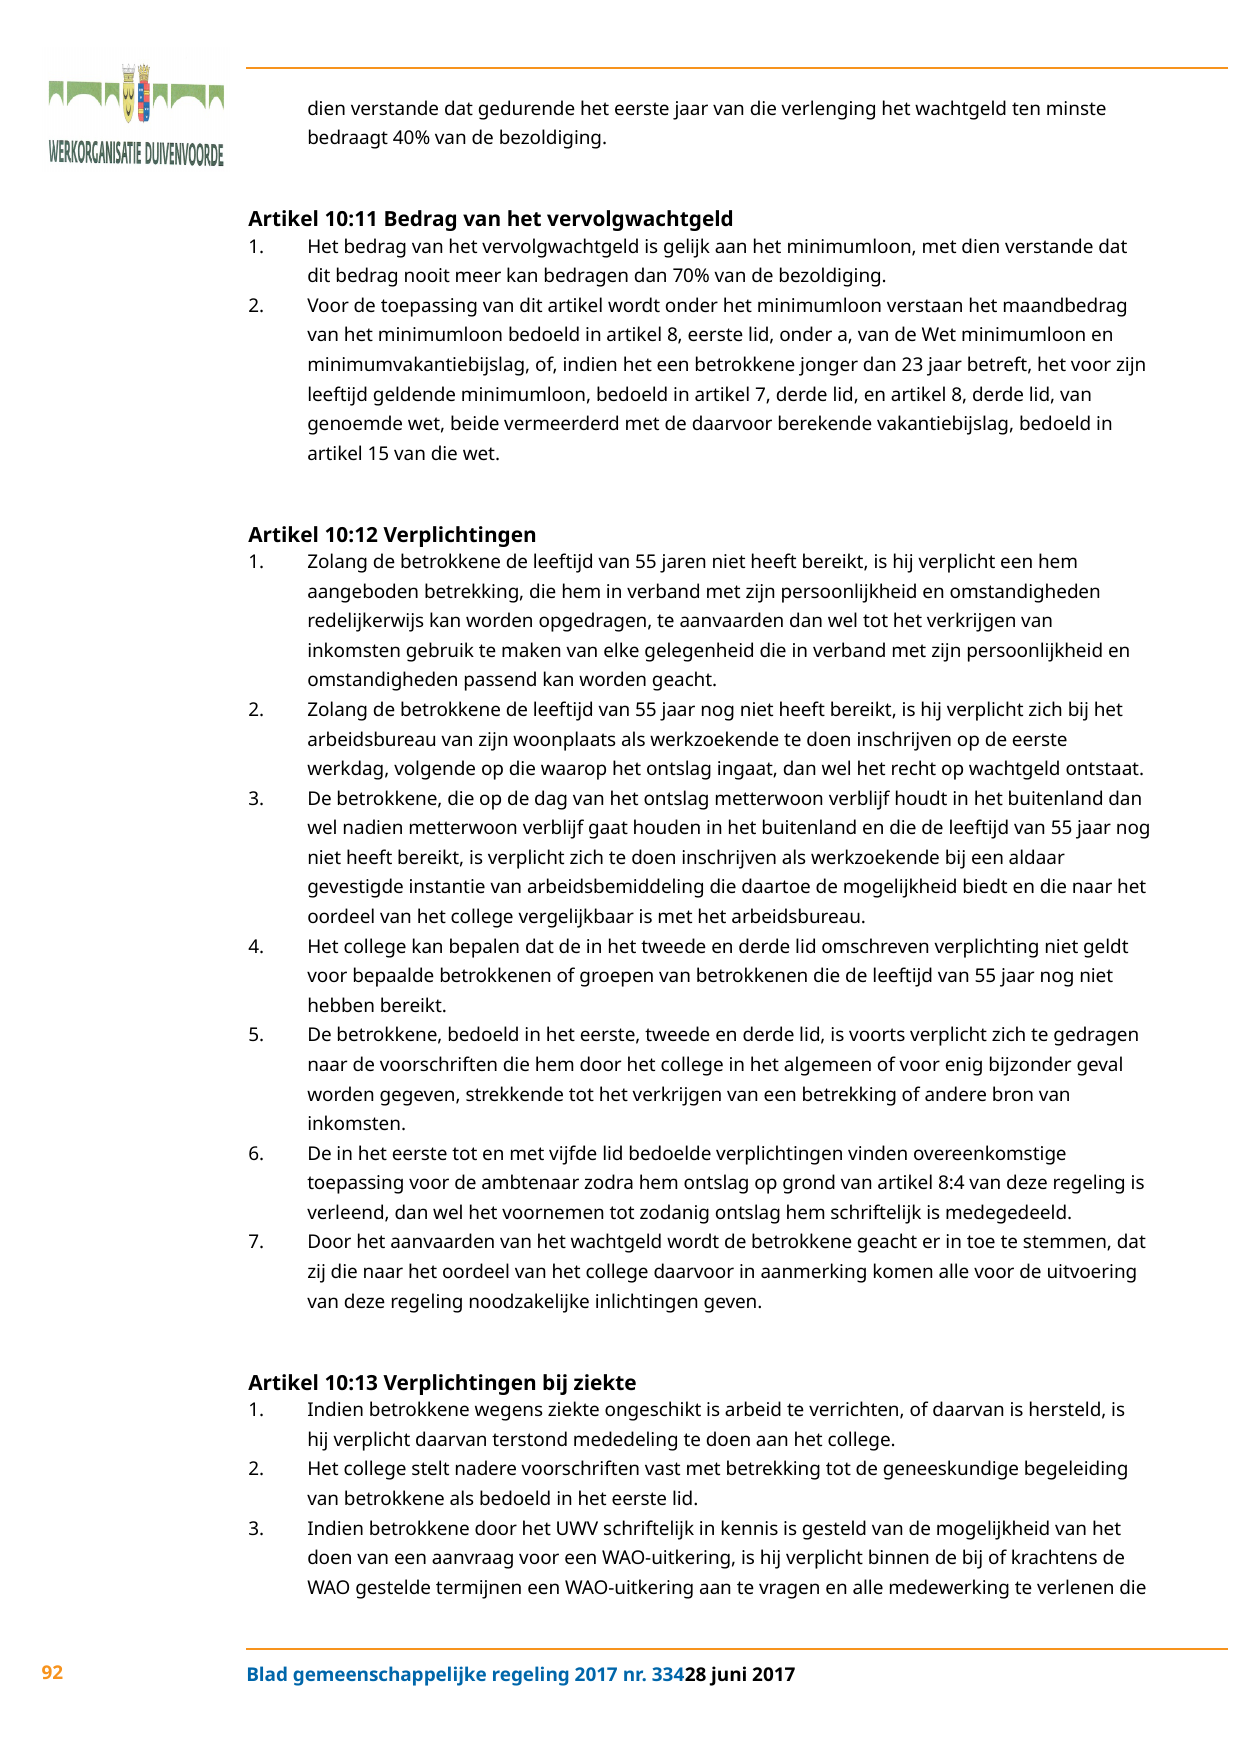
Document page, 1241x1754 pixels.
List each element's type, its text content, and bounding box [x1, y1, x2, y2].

list Indien betrokkene door het UWV schriftelijk in kennis is gesteld van de mogelijkheid van het doen van een aanvraag voor een WAO-uitkering, is hij verplicht binnen de bij of krachtens de WAO gestelde termijnen een WAO-uitkering aan te vragen en alle medewerking te verlenen die [248, 1515, 1152, 1599]
list Door het aanvaarden van het wachtgeld wordt de betrokkene geacht er in toe te stemmen, dat zij die naar het oordeel van het college daarvoor in aanmerking komen alle voor de uitvoering van deze regeling noodzakelijke inlichtingen geven. [248, 1229, 1152, 1314]
list Indien betrokkene wegens ziekte ongeschikt is arbeid te verrichten, of daarvan is hersteld, is hij verplicht daarvan terstond mededeling te doen aan het college. [248, 1396, 1152, 1452]
list De betrokkene, bedoeld in het eerste, tweede en derde lid, is voorts verplicht zich te gedragen naar de voorschriften die hem door het college in het algemeen of voor enig bijzonder geval worden gegeven, strekkende tot het verkrijgen van een betrekking of andere bron van inkomsten. [248, 1022, 1152, 1136]
text Artikel 10:11 Bedrag van het vervolgwachtgeld [248, 204, 1152, 233]
list Zolang de betrokkene de leeftijd van 55 jaren niet heeft bereikt, is hij verplicht een hem aangeboden betrekking, die hem in verband met zijn persoonlijkheid en omstandigheden redelijkerwijs kan worden opgedragen, te aanvaarden dan wel tot het verkrijgen van inkomsten gebruik te maken van elke gelegenheid die in verband met zijn persoonlijkheid en omstandigheden passend kan worden geacht. [248, 548, 1152, 692]
list Het college kan bepalen dat de in het tweede en derde lid omschreven verplichting niet geldt voor bepaalde betrokkenen of groepen van betrokkenen die de leeftijd van 55 jaar nog niet hebben bereikt. [248, 933, 1152, 1018]
text Artikel 10:12 Verplichtingen [248, 520, 1152, 548]
list Zolang de betrokkene de leeftijd van 55 jaar nog niet heeft bereikt, is hij verplicht zich bij het arbeidsbureau van zijn woonplaats als werkzoekende te doen inschrijven op de eerste werkdag, volgende op die waarop het ontslag ingaat, dan wel het recht op wachtgeld ontstaat. [248, 696, 1152, 781]
list Het college stelt nadere voorschriften vast met betrekking tot de geneeskundige begeleiding van betrokkene als bedoeld in het eerste lid. [248, 1456, 1152, 1511]
list Het bedrag van het vervolgwachtgeld is gelijk aan het minimumloon, met dien verstande dat dit bedrag nooit meer kan bedragen dan 70% van de bezoldiging. [248, 233, 1152, 288]
list dien verstande dat gedurende het eerste jaar van die verlenging het wachtgeld ten minste bedraagt 40% van de bezoldiging. [248, 95, 1152, 150]
text Artikel 10:13 Verplichtingen bij ziekte [248, 1368, 1152, 1396]
picture [41, 47, 231, 172]
list De in het eerste tot en met vijfde lid bedoelde verplichtingen vinden overeenkomstige toepassing voor de ambtenaar zodra hem ontslag op grond van artikel 8:4 van deze regeling is verleend, dan wel het voornemen tot zodanig ontslag hem schriftelijk is medegedeeld. [248, 1140, 1152, 1225]
list De betrokkene, die op de dag van het ontslag metterwoon verblijf houdt in het buitenland dan wel nadien metterwoon verblijf gaat houden in het buitenland en die de leeftijd van 55 jaar nog niet heeft bereikt, is verplicht zich te doen inschrijven als werkzoekende bij een aldaar gevestigde instantie van arbeidsbemiddeling die daartoe de mogelijkheid biedt en die naar het oordeel van het college vergelijkbaar is met het arbeidsbureau. [248, 785, 1152, 929]
list Voor de toepassing van dit artikel wordt onder het minimumloon verstaan het maandbedrag van het minimumloon bedoeld in artikel 8, eerste lid, onder a, van de Wet minimumloon en minimumvakantiebijslag, of, indien het een betrokkene jonger dan 23 jaar betreft, het voor zijn leeftijd geldende minimumloon, bedoeld in artikel 7, derde lid, en artikel 8, derde lid, van genoemde wet, beide vermeerderd met de daarvoor berekende vakantiebijslag, bedoeld in artikel 15 van die wet. [248, 292, 1152, 466]
